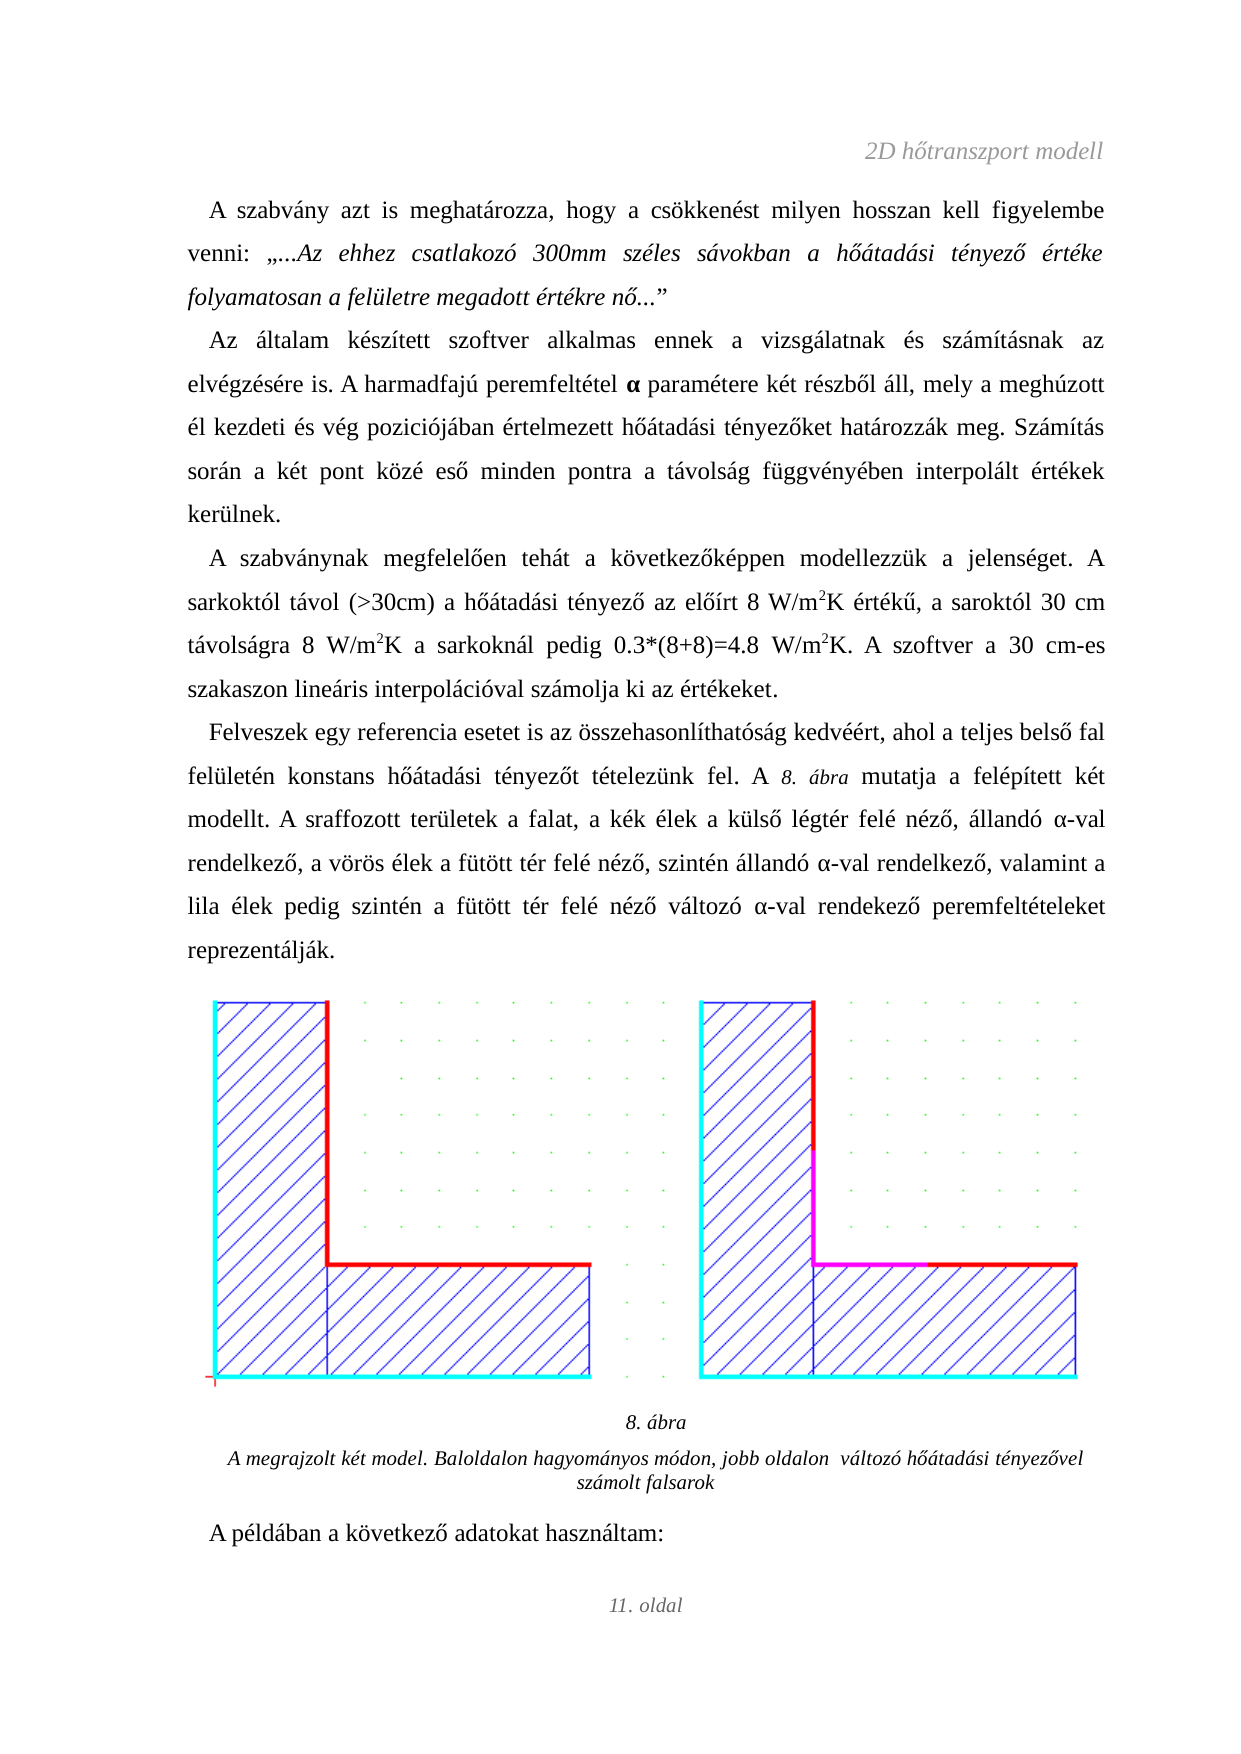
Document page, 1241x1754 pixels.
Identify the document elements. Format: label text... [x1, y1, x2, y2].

text A szabványnak megfelelően tehát a következőképpen modellezzük a jelenséget. A sarkoktól távol (>30cm) a hőátadási tényező az előírt 8 W/m2K értékű, a saroktól 30 cm távolságra 8 W/m2K a sarkoknál pedig 0.3*(8+8)=4.8 W/m2K. A szoftver a 30 cm-es szakaszon lineáris interpolációval számolja ki az értékeket. [187, 543, 1106, 702]
text 8. ábra [187, 1410, 1106, 1434]
text A megrajzolt két model. Baloldalon hagyományos módon, jobb oldalon változó hőátadási tényezővel számolt falsarok [187, 1446, 1106, 1494]
picture [204, 978, 1087, 1396]
text Az általam készített szoftver alkalmas ennek a vizsgálatnak és számításnak az elvégzésére is. A harmadfajú peremfeltétel α paramétere két részből áll, mely a meghúzott él kezdeti és vég poziciójában értelmezett hőátadási tényezőket határozzák meg. Számítás során a két pont közé eső minden pontra a távolság függvényében interpolált értékek kerülnek. [187, 325, 1106, 528]
text Felveszek egy referencia esetet is az összehasonlíthatóság kedvéért, ahol a teljes belső fal felületén konstans hőátadási tényezőt tételezünk fel. A 8. ábra mutatja a felépített két modellt. A sraffozott területek a falat, a kék élek a külső légtér felé néző, állandó α-val rendelkező, a vörös élek a fütött tér felé néző, szintén állandó α-val rendelkező, valamint a lila élek pedig szintén a fütött tér felé néző változó α-val rendekező peremfeltételeket reprezentálják. [187, 717, 1106, 964]
text A példában a következő adatokat használtam: [187, 1518, 1106, 1547]
text A szabvány azt is meghatározza, hogy a csökkenést milyen hosszan kell figyelembe venni: „...Az ehhez csatlakozó 300mm széles sávokban a hőátadási tényező értéke folyamatosan a felületre megadott értékre nő...” [187, 194, 1106, 311]
